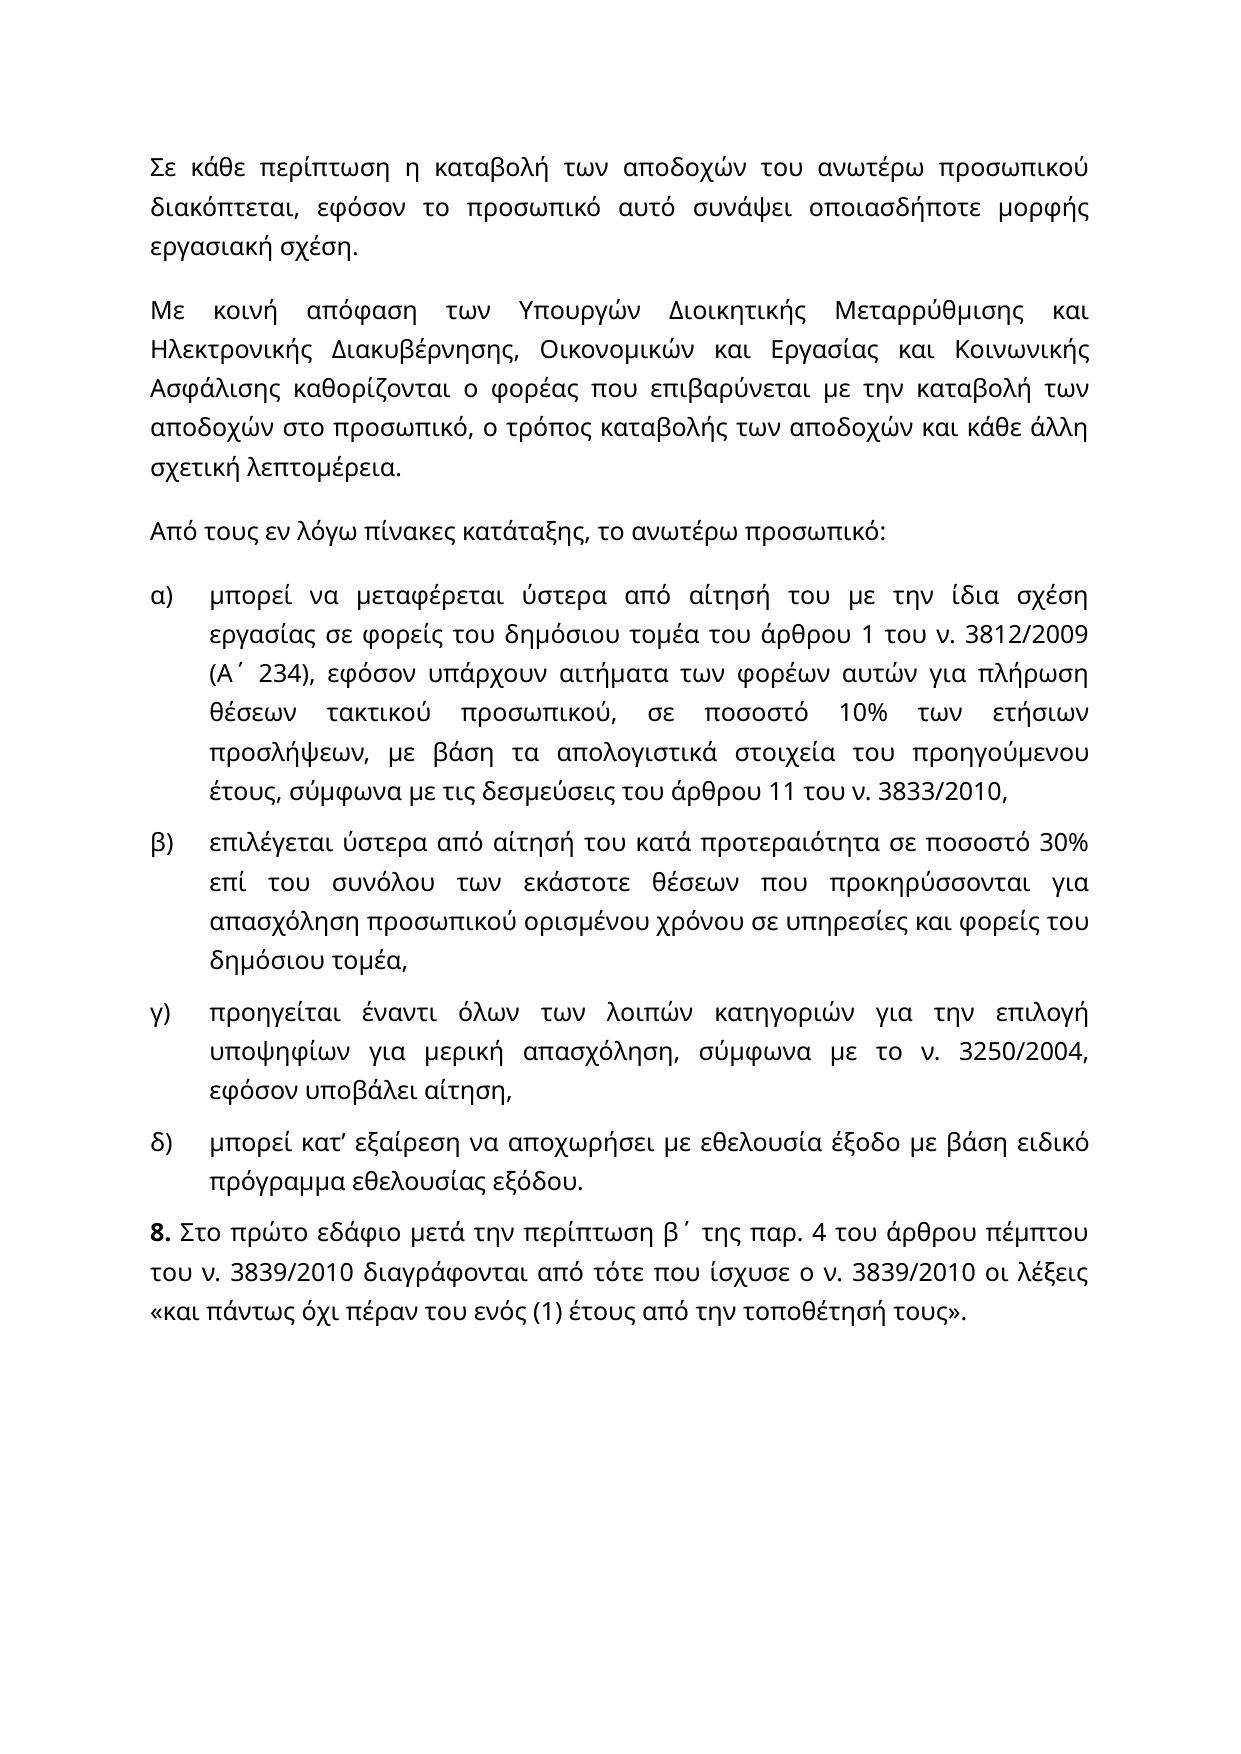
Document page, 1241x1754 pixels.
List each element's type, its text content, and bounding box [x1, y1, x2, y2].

text Με κοινή απόφαση των Υπουργών Διοικητικής Μεταρρύθμισης και Ηλεκτρονικής Διακυβέρνησης, Οικονομικών και Εργασίας και Κοινωνικής Ασφάλισης καθορίζονται ο φορέας που επιβαρύνεται με την καταβολή των αποδοχών στο προσωπικό, ο τρόπος καταβολής των αποδοχών και κάθε άλλη σχετική λεπτομέρεια. [150, 292, 1090, 483]
list β) επιλέγεται ύστερα από αίτησή του κατά προτεραιότητα σε ποσοστό 30% επί του συνόλου των εκάστοτε θέσεων που προκηρύσσονται για απασχόληση προσωπικού ορισμένου χρόνου σε υπηρεσίες και φορείς του δημόσιου τομέα, [150, 825, 1090, 977]
list δ) μπορεί κατ’ εξαίρεση να αποχωρήσει με εθελουσία έξοδο με βάση ειδικό πρόγραμμα εθελουσίας εξόδου. [150, 1124, 1090, 1197]
list α) μπορεί να μεταφέρεται ύστερα από αίτησή του με την ίδια σχέση εργασίας σε φορείς του δημόσιου τομέα του άρθρου 1 του ν. 3812/2009 (Α΄ 234), εφόσον υπάρχουν αιτήματα των φορέων αυτών για πλήρωση θέσεων τακτικού προσωπικού, σε ποσοστό 10% των ετήσιων προσλήψεων, με βάση τα απολογιστικά στοιχεία του προηγούμενου έτους, σύμφωνα με τις δεσμεύσεις του άρθρου 11 του ν. 3833/2010, [150, 577, 1090, 807]
text 8. Στο πρώτο εδάφιο μετά την περίπτωση β΄ της παρ. 4 του άρθρου πέμπτου του ν. 3839/2010 διαγράφονται από τότε που ίσχυσε ο ν. 3839/2010 οι λέξεις «και πάντως όχι πέραν του ενός (1) έτους από την τοποθέτησή τους». [150, 1215, 1090, 1327]
text Σε κάθε περίπτωση η καταβολή των αποδοχών του ανωτέρω προσωπικού διακόπτεται, εφόσον το προσωπικό αυτό συνάψει οποιασδήποτε μορφής εργασιακή σχέση. [150, 150, 1090, 262]
list γ) προηγείται έναντι όλων των λοιπών κατηγοριών για την επιλογή υποψηφίων για μερική απασχόληση, σύμφωνα με το ν. 3250/2004, εφόσον υποβάλει αίτηση, [150, 994, 1090, 1107]
text Από τους εν λόγω πίνακες κατάταξης, το ανωτέρω προσωπικό: [150, 513, 1090, 547]
